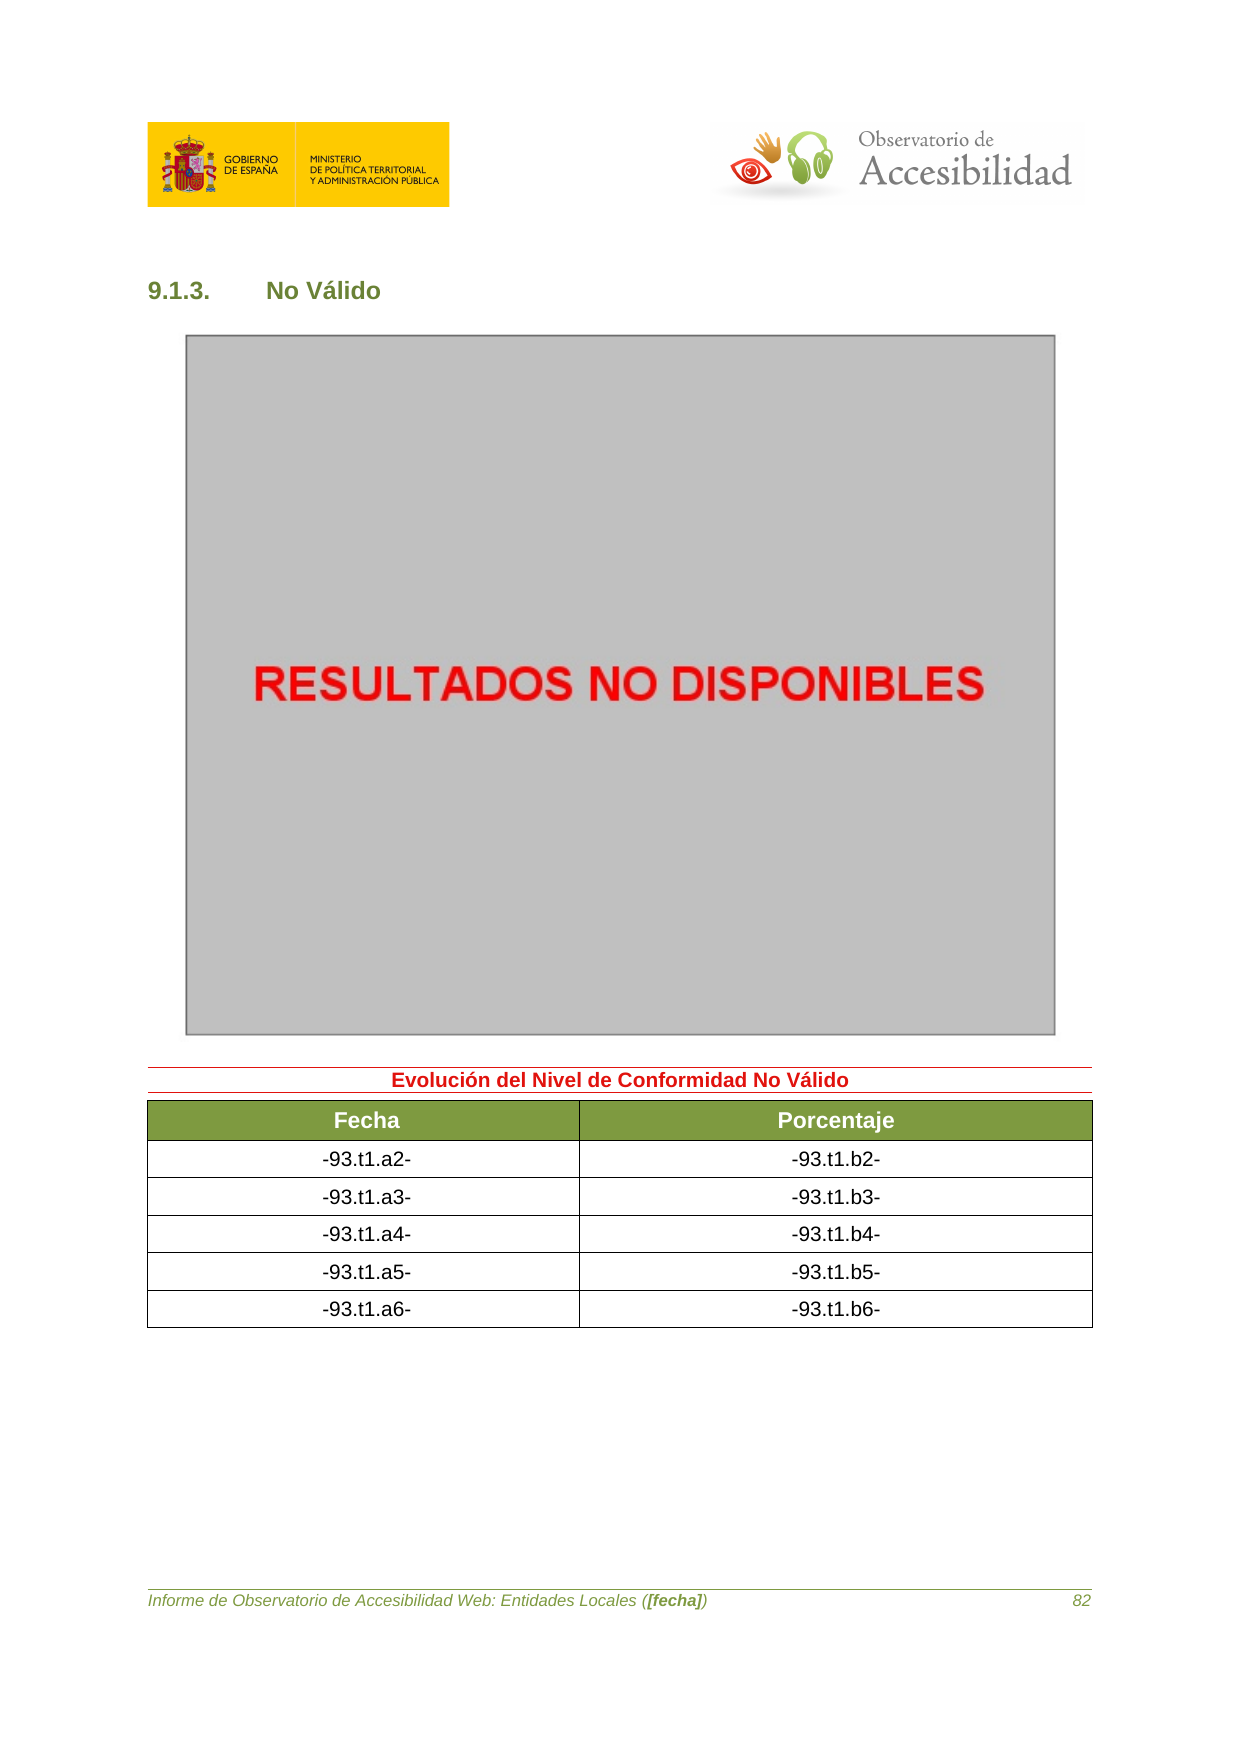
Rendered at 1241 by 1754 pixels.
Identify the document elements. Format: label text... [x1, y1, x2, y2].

table_cell -93.t1.b5- [580, 1253, 1092, 1290]
table_cell -93.t1.a6- [148, 1291, 579, 1327]
table_cell -93.t1.a3- [148, 1178, 579, 1215]
table_cell -93.t1.a4- [148, 1216, 579, 1252]
table_cell -93.t1.b2- [580, 1141, 1092, 1177]
text Evolución del Nivel de Conformidad No Válido [148, 1068, 1092, 1092]
table_cell -93.t1.a5- [148, 1253, 579, 1290]
table_cell -93.t1.b6- [580, 1291, 1092, 1327]
table_header Fecha [148, 1101, 579, 1140]
table_cell -93.t1.b4- [580, 1216, 1092, 1252]
table_header Porcentaje [580, 1101, 1092, 1140]
table_cell -93.t1.a2- [148, 1141, 579, 1177]
table_cell -93.t1.b3- [580, 1178, 1092, 1215]
list No Válido [148, 276, 1092, 304]
